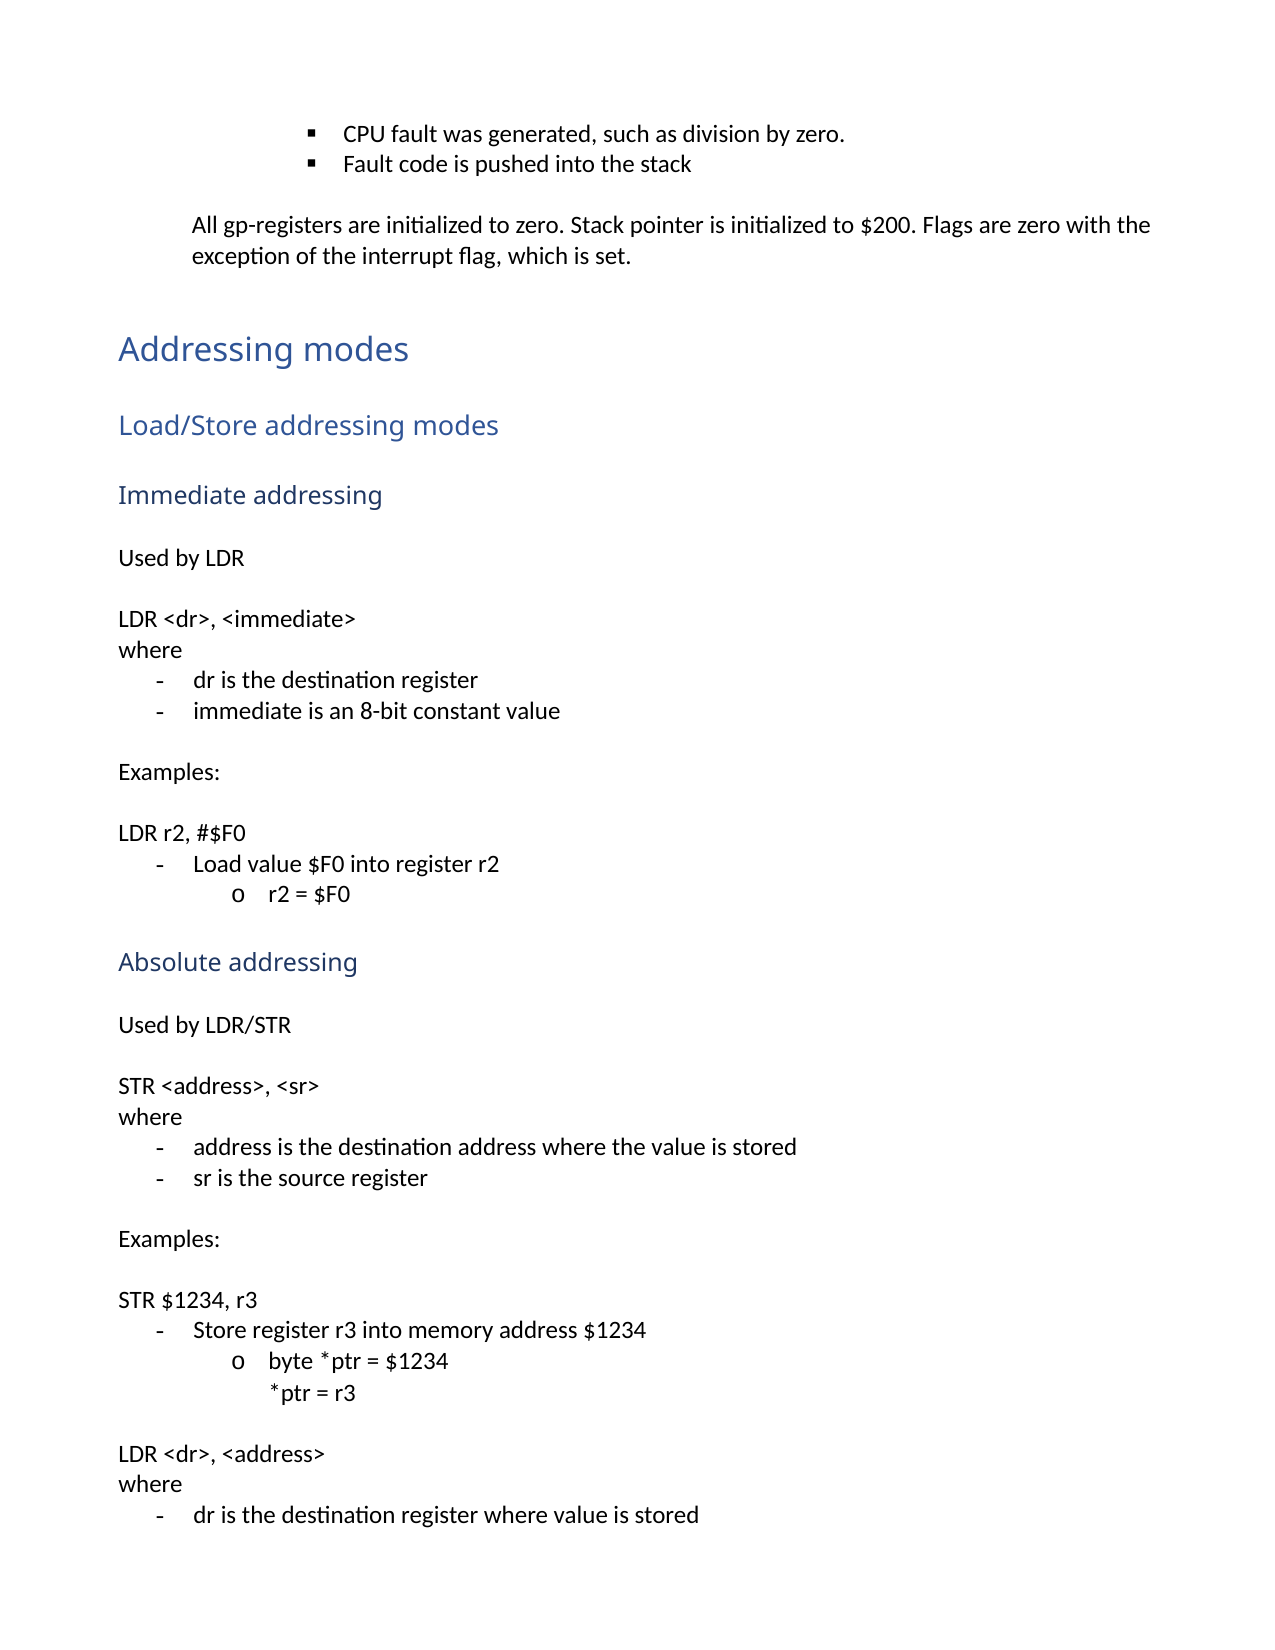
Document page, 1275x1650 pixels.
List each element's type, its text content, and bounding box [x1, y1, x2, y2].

text Examples: [118, 1223, 1157, 1253]
list Load value $F0 into register r2 [156, 848, 1157, 878]
list byte *ptr = $1234 *ptr = r3 [231, 1345, 1157, 1407]
list Fault code is pushed into the stack [306, 149, 1157, 179]
list CPU fault was generated, such as division by zero. [306, 118, 1157, 149]
text where [118, 1468, 1157, 1499]
text where [118, 1101, 1157, 1131]
subtitle Load/Store addressing modes [118, 406, 1157, 443]
text LDR <dr>, <immediate> [118, 603, 1157, 634]
subtitle Addressing modes [118, 326, 1157, 372]
list r2 = $F0 [231, 878, 1157, 910]
list dr is the destination register [156, 664, 1157, 695]
list sr is the source register [156, 1162, 1157, 1192]
text STR $1234, r3 [118, 1284, 1157, 1314]
text All gp-registers are initialized to zero. Stack pointer is initialized to $200. Flags are zero with the exception of the interrupt flag, which is set. [192, 210, 1157, 271]
list address is the destination address where the value is stored [156, 1131, 1157, 1162]
text Used by LDR [118, 542, 1157, 573]
list immediate is an 8-bit constant value [156, 695, 1157, 726]
text LDR r2, #$F0 [118, 817, 1157, 848]
subtitle Absolute addressing [118, 945, 1157, 979]
list dr is the destination register where value is stored [156, 1499, 1157, 1529]
text LDR <dr>, <address> [118, 1438, 1157, 1468]
text Used by LDR/STR [118, 1009, 1157, 1040]
subtitle Immediate addressing [118, 478, 1157, 512]
text where [118, 634, 1157, 664]
list Store register r3 into memory address $1234 [156, 1314, 1157, 1345]
text STR <address>, <sr> [118, 1070, 1157, 1101]
text Examples: [118, 756, 1157, 787]
